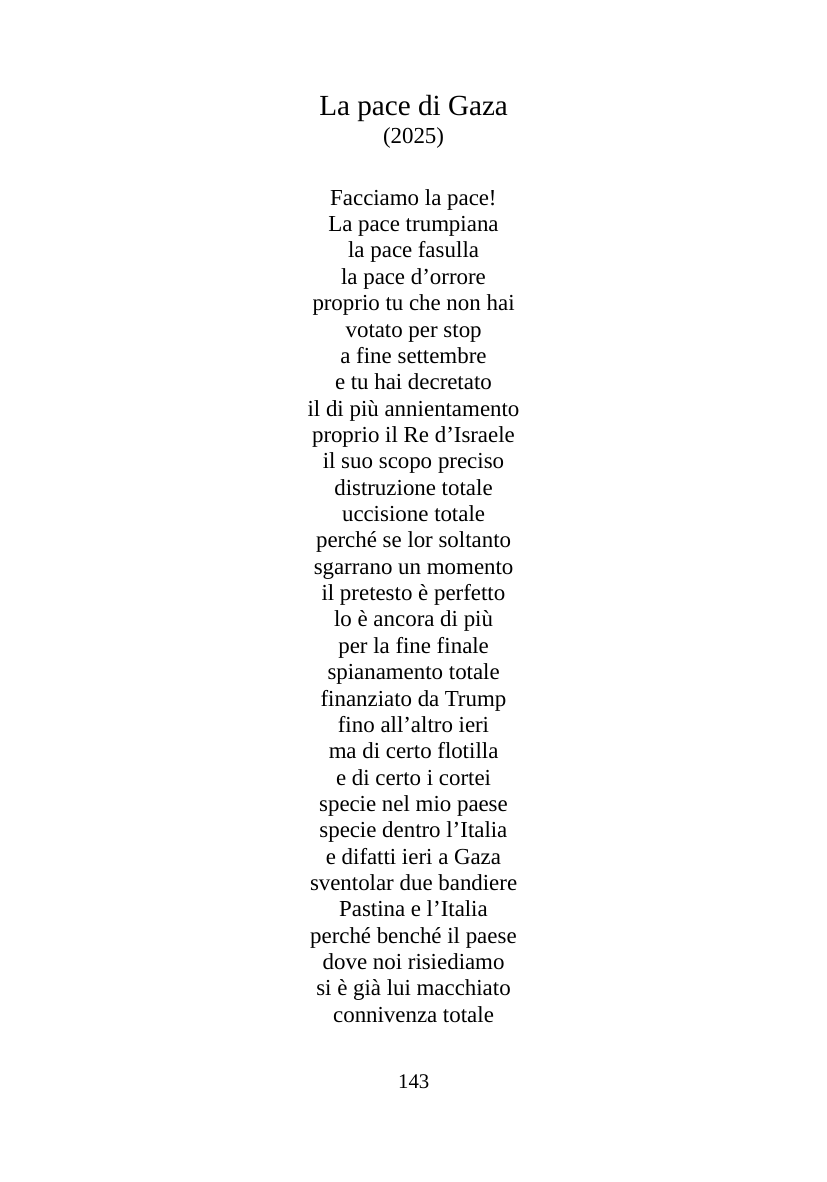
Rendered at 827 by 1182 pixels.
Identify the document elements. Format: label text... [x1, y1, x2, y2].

text proprio tu che non hai [88, 289, 738, 316]
text specie nel mio paese [88, 790, 738, 816]
text specie dentro l’Italia [88, 816, 738, 843]
text e difatti ieri a Gaza [88, 843, 738, 869]
text Pastina e l’Italia [88, 895, 738, 922]
text sventolar due bandiere [88, 869, 738, 895]
text la pace d’orrore [88, 263, 738, 289]
text per la fine finale [88, 632, 738, 658]
text proprio il Re d’Israele [88, 421, 738, 447]
text finanziato da Trump [88, 684, 738, 711]
text ma di certo flotilla [88, 737, 738, 764]
text il pretesto è perfetto [88, 579, 738, 606]
text il suo scopo preciso [88, 447, 738, 474]
text Facciamo la pace! [88, 184, 738, 210]
text la pace fasulla [88, 237, 738, 263]
text lo è ancora di più [88, 606, 738, 632]
text dove noi risiediamo [88, 948, 738, 974]
text perché benché il paese [88, 922, 738, 948]
text La pace trumpiana [88, 210, 738, 237]
text distruzione totale [88, 474, 738, 500]
text il di più annientamento [88, 395, 738, 421]
text spianamento totale [88, 658, 738, 684]
text fino all’altro ieri [88, 711, 738, 737]
text perché se lor soltanto [88, 526, 738, 553]
text e di certo i cortei [88, 764, 738, 790]
text uccisione totale [88, 500, 738, 526]
text si è già lui macchiato [88, 974, 738, 1001]
text La pace di Gaza (2025) [88, 88, 738, 148]
text a fine settembre [88, 342, 738, 368]
text sgarrano un momento [88, 553, 738, 579]
text connivenza totale [88, 1001, 738, 1027]
text votato per stop [88, 316, 738, 342]
text e tu hai decretato [88, 368, 738, 395]
